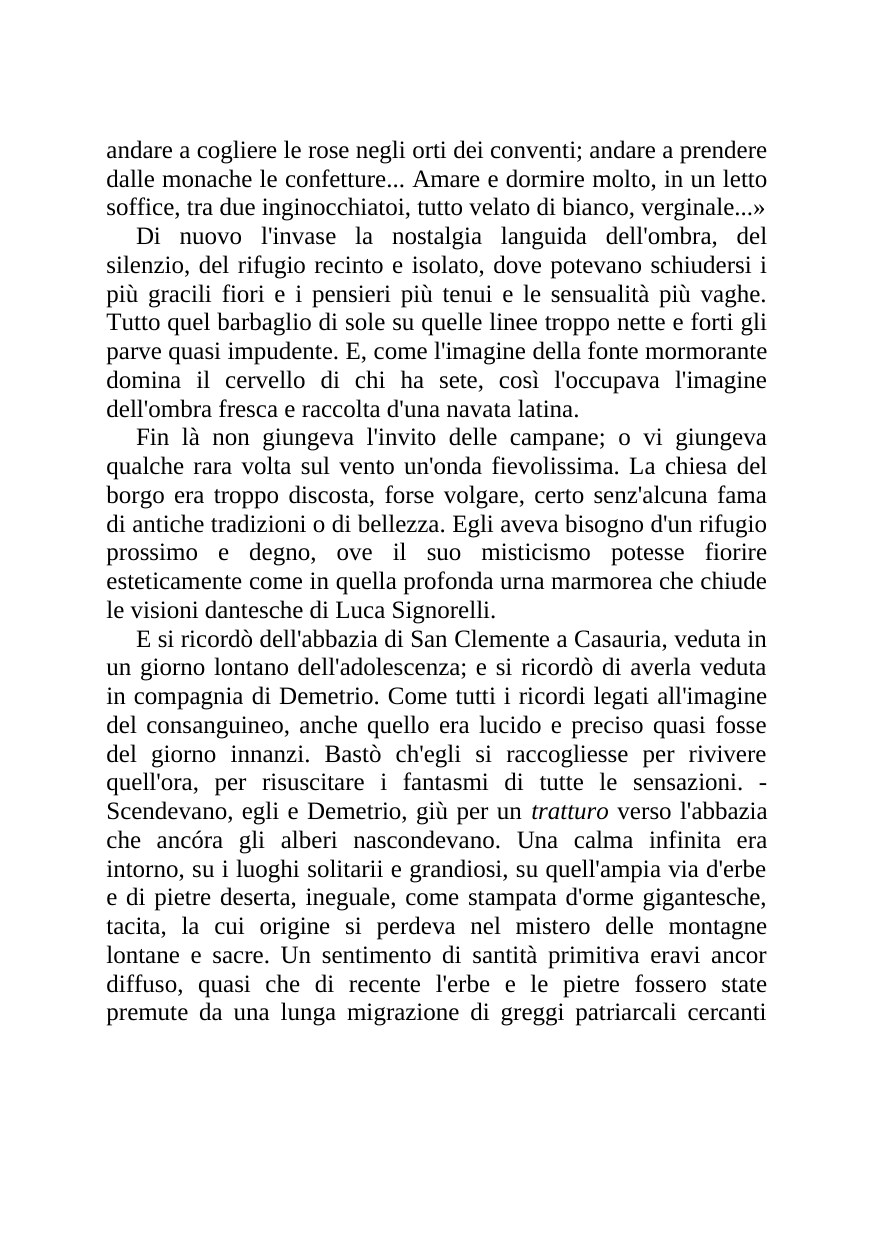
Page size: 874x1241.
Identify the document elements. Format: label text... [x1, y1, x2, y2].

text E si ricordò dell'abbazia di San Clemente a Casauria, veduta in un giorno lontano dell'adolescenza; e si ricordò di averla veduta in compagnia di Demetrio. Come tutti i ricordi legati all'imagine del consanguineo, anche quello era lucido e preciso quasi fosse del giorno innanzi. Bastò ch'egli si raccogliesse per rivivere quell'ora, per risuscitare i fantasmi di tutte le sensazioni. - Scendevano, egli e Demetrio, giù per un tratturo verso l'abbazia che ancóra gli alberi nascondevano. Una calma infinita era intorno, su i luoghi solitarii e grandiosi, su quell'ampia via d'erbe e di pietre deserta, ineguale, come stampata d'orme gigantesche, tacita, la cui origine si perdeva nel mistero delle montagne lontane e sacre. Un sentimento di santità primitiva eravi ancor diffuso, quasi che di recente l'erbe e le pietre fossero state premute da una lunga migrazione di greggi patriarcali cercanti [106, 624, 768, 1026]
text andare a cogliere le rose negli orti dei conventi; andare a prendere dalle monache le confetture... Amare e dormire molto, in un letto soffice, tra due inginocchiatoi, tutto velato di bianco, verginale...» [106, 135, 768, 221]
text Di nuovo l'invase la nostalgia languida dell'ombra, del silenzio, del rifugio recinto e isolato, dove potevano schiudersi i più gracili fiori e i pensieri più tenui e le sensualità più vaghe. Tutto quel barbaglio di sole su quelle linee troppo nette e forti gli parve quasi impudente. E, come l'imagine della fonte mormorante domina il cervello di chi ha sete, così l'occupava l'imagine dell'ombra fresca e raccolta d'una navata latina. [106, 221, 768, 422]
text Fin là non giungeva l'invito delle campane; o vi giungeva qualche rara volta sul vento un'onda fievolissima. La chiesa del borgo era troppo discosta, forse volgare, certo senz'alcuna fama di antiche tradizioni o di bellezza. Egli aveva bisogno d'un rifugio prossimo e degno, ove il suo misticismo potesse fiorire esteticamente come in quella profonda urna marmorea che chiude le visioni dantesche di Luca Signorelli. [106, 422, 768, 624]
